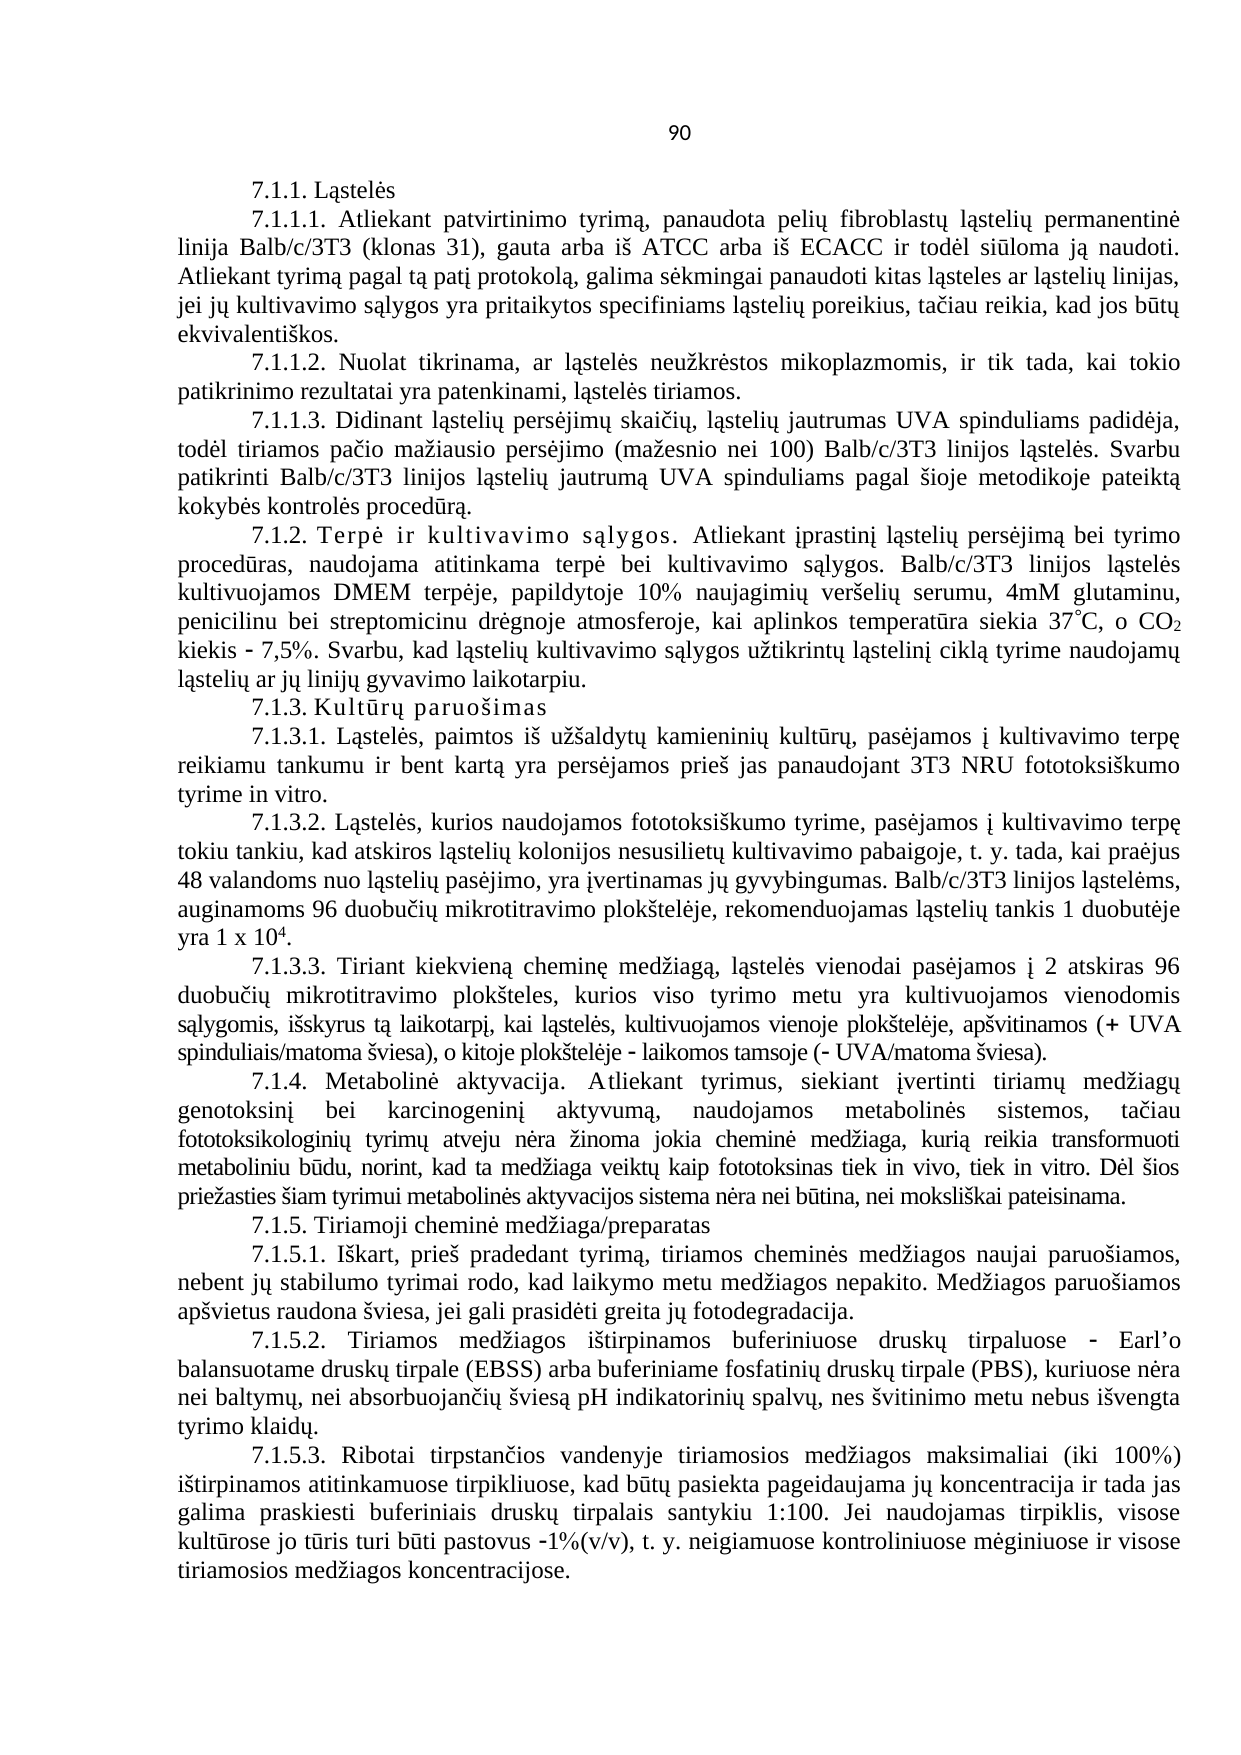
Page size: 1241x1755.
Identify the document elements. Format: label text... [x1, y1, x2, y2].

text 7.1.1.3. Didinant ląstelių persėjimų skaičių, ląstelių jautrumas UVA spinduliams padidėja, todėl tiriamos pačio mažiausio persėjimo (mažesnio nei 100) Balb/c/3T3 linijos ląstelės. Svarbu patikrinti Balb/c/3T3 linijos ląstelių jautrumą UVA spinduliams pagal šioje metodikoje pateiktą kokybės kontrolės procedūrą. [177, 405, 1181, 520]
text 7.1.5. Tiriamoji cheminė medžiaga/preparatas [177, 1210, 1181, 1239]
text 7.1.3.2. Ląstelės, kurios naudojamos fototoksiškumo tyrime, pasėjamos į kultivavimo terpę tokiu tankiu, kad atskiros ląstelių kolonijos nesusilietų kultivavimo pabaigoje, t. y. tada, kai praėjus 48 valandoms nuo ląstelių pasėjimo, yra įvertinamas jų gyvybingumas. Balb/c/3T3 linijos ląstelėms, auginamoms 96 duobučių mikrotitravimo plokštelėje, rekomenduojamas ląstelių tankis 1 duobutėje yra 1 x 104. [177, 807, 1181, 951]
text 7.1.1. Ląstelės [177, 175, 1181, 204]
text 7.1.3.1. Ląstelės, paimtos iš užšaldytų kamieninių kultūrų, pasėjamos į kultivavimo terpę reikiamu tankumu ir bent kartą yra persėjamos prieš jas panaudojant 3T3 NRU fototoksiškumo tyrime in vitro. [177, 721, 1181, 807]
text 7.1.5.3. Ribotai tirpstančios vandenyje tiriamosios medžiagos maksimaliai (iki 100) ištirpinamos atitinkamuose tirpikliuose, kad būtų pasiekta pageidaujama jų koncentracija ir tada jas galima praskiesti buferiniais druskų tirpalais santykiu 1:100. Jei naudojamas tirpiklis, visose kultūrose jo tūris turi būti pastovus 1(v/v), t. y. neigiamuose kontroliniuose mėginiuose ir visose tiriamosios medžiagos koncentracijose. [177, 1440, 1181, 1584]
text 7.1.4. Metabolinė aktyvacija. Atliekant tyrimus, siekiant įvertinti tiriamų medžiagų genotoksinį bei karcinogeninį aktyvumą, naudojamos metabolinės sistemos, tačiau fototoksikologinių tyrimų atveju nėra žinoma jokia cheminė medžiaga, kurią reikia transformuoti metaboliniu būdu, norint, kad ta medžiaga veiktų kaip fototoksinas tiek in vivo, tiek in vitro. Dėl šios priežasties šiam tyrimui metabolinės aktyvacijos sistema nėra nei būtina, nei moksliškai pateisinama. [177, 1066, 1181, 1210]
text 7.1.5.2. Tiriamos medžiagos ištirpinamos buferiniuose druskų tirpaluose  Earl’o balansuotame druskų tirpale (EBSS) arba buferiniame fosfatinių druskų tirpale (PBS), kuriuose nėra nei baltymų, nei absorbuojančių šviesą pH indikatorinių spalvų, nes švitinimo metu nebus išvengta tyrimo klaidų. [177, 1325, 1181, 1440]
text 7.1.1.2. Nuolat tikrinama, ar ląstelės neužkrėstos mikoplazmomis, ir tik tada, kai tokio patikrinimo rezultatai yra patenkinami, ląstelės tiriamos. [177, 347, 1181, 405]
text 7.1.1.1. Atliekant patvirtinimo tyrimą, panaudota pelių fibroblastų ląstelių permanentinė linija Balb/c/3T3 (klonas 31), gauta arba iš ATCC arba iš ECACC ir todėl siūloma ją naudoti. Atliekant tyrimą pagal tą patį protokolą, galima sėkmingai panaudoti kitas ląsteles ar ląstelių linijas, jei jų kultivavimo sąlygos yra pritaikytos specifiniams ląstelių poreikius, tačiau reikia, kad jos būtų ekvivalentiškos. [177, 204, 1181, 347]
text 7.1.3.3. Tiriant kiekvieną cheminę medžiagą, ląstelės vienodai pasėjamos į 2 atskiras 96 duobučių mikrotitravimo plokšteles, kurios viso tyrimo metu yra kultivuojamos vienodomis sąlygomis, išskyrus tą laikotarpį, kai ląstelės, kultivuojamos vienoje plokštelėje, apšvitinamos ( UVA spinduliais/matoma šviesa), o kitoje plokštelėje  laikomos tamsoje ( UVA/matoma šviesa). [177, 951, 1181, 1066]
text 7.1.3. Kultūrų paruošimas [177, 692, 1181, 721]
text 7.1.5.1. Iškart, prieš pradedant tyrimą, tiriamos cheminės medžiagos naujai paruošiamos, nebent jų stabilumo tyrimai rodo, kad laikymo metu medžiagos nepakito. Medžiagos paruošiamos apšvietus raudona šviesa, jei gali prasidėti greita jų fotodegradacija. [177, 1239, 1181, 1325]
text 7.1.2. Terpė ir kultivavimo sąlygos. Atliekant įprastinį ląstelių persėjimą bei tyrimo procedūras, naudojama atitinkama terpė bei kultivavimo sąlygos. Balb/c/3T3 linijos ląstelės kultivuojamos DMEM terpėje, papildytoje 10 naujagimių veršelių serumu, 4mM glutaminu, penicilinu bei streptomicinu drėgnoje atmosferoje, kai aplinkos temperatūra siekia 37C, o CO2 kiekis  7,5. Svarbu, kad ląstelių kultivavimo sąlygos užtikrintų ląstelinį ciklą tyrime naudojamų ląstelių ar jų linijų gyvavimo laikotarpiu. [177, 520, 1181, 692]
